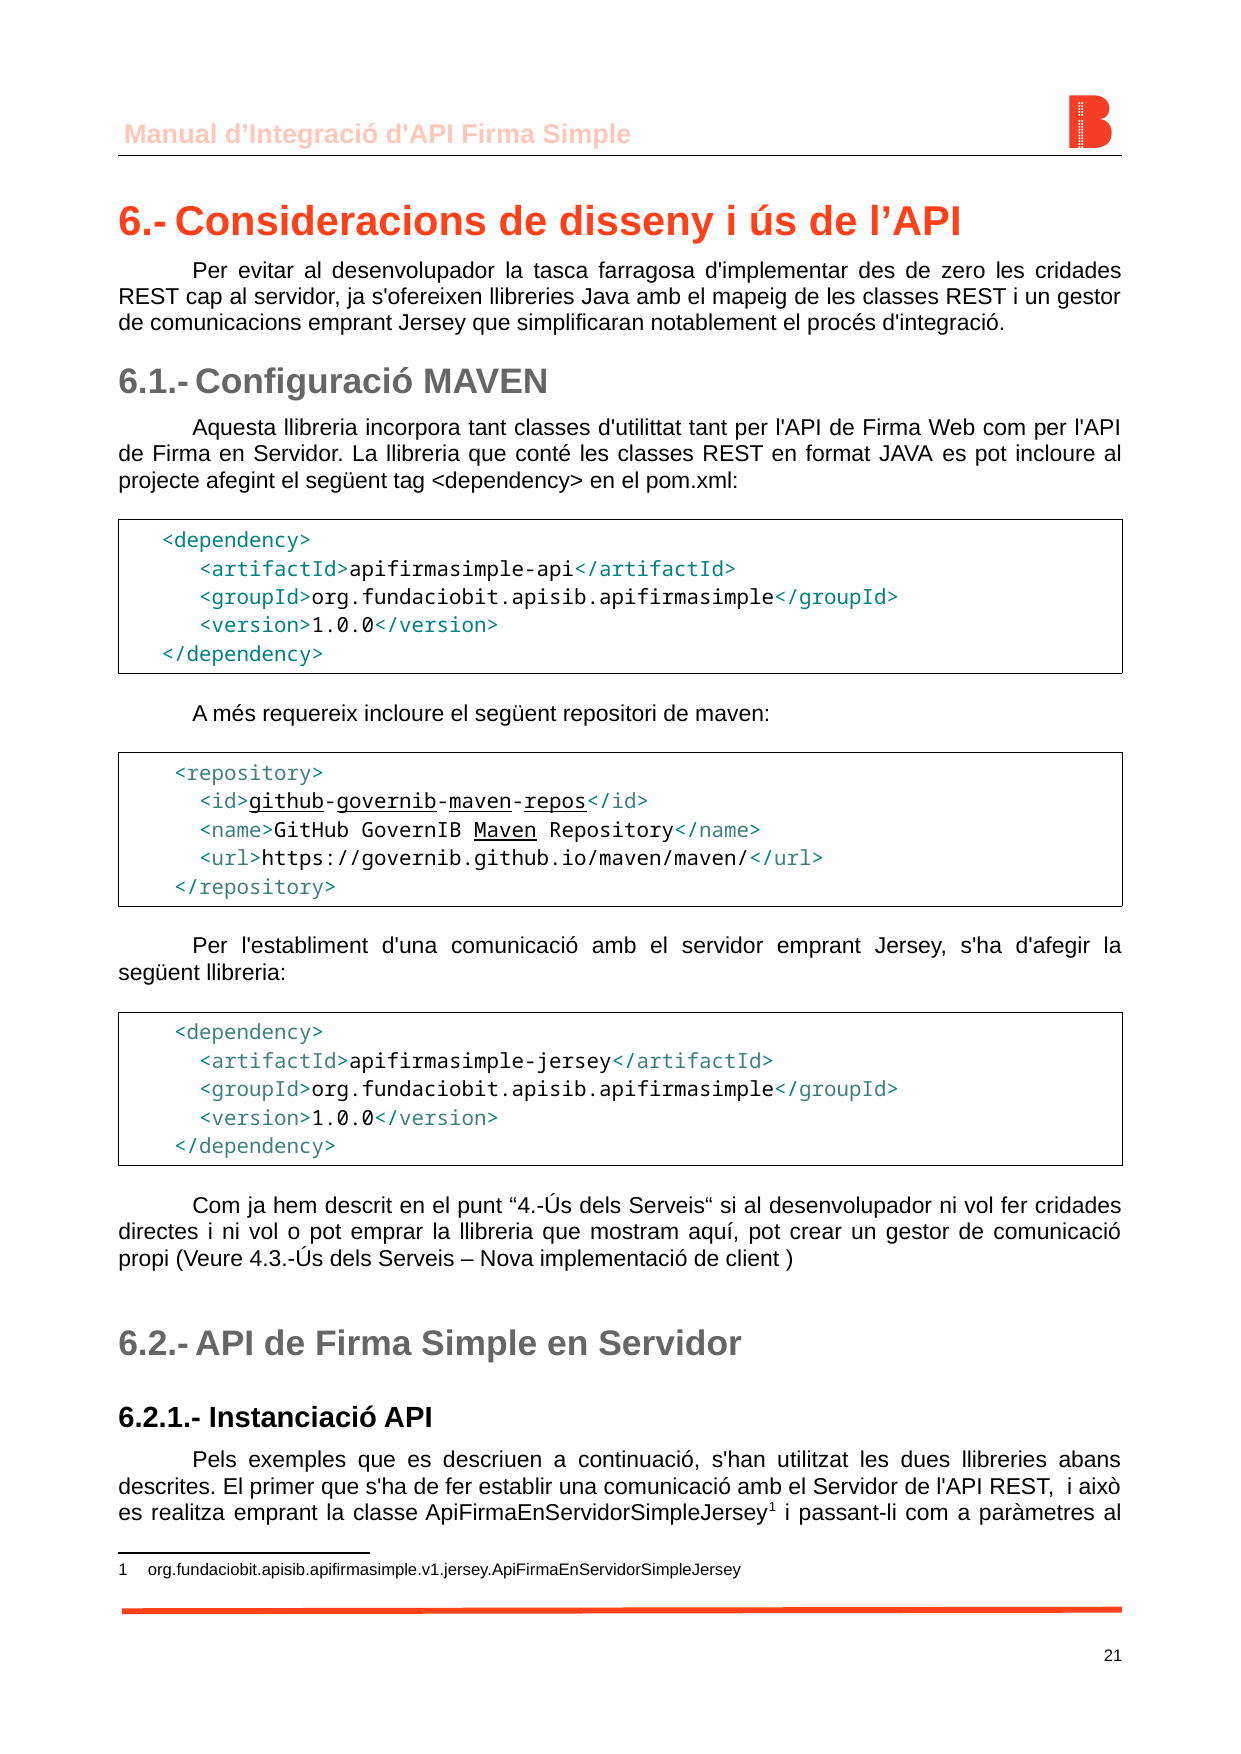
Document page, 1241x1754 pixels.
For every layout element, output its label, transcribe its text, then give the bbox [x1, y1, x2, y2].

text org.fundaciobit.apisib.apifirmasimple.v1.jersey.ApiFirmaEnServidorSimpleJersey [118, 1559, 1122, 1578]
picture [1063, 94, 1117, 150]
table_header <dependency> <artifactId>apifirmasimple-api</artifactId> <groupId>org.fundaciobit.apisib.apifirmasimple</groupId> <version>1.0.0</version> </dependency> [119, 520, 1122, 673]
subtitle API de Firma Simple en Servidor [118, 1322, 1122, 1363]
text Pels exemples que es descriuen a continuació, s'han utilitzat les dues llibreries abans descrites. El primer que s'ha de fer establir una comunicació amb el Servidor de l'API REST, i això es realitza emprant la classe ApiFirmaEnServidorSimpleJersey i passant-li com a paràmetres al [118, 1446, 1122, 1526]
text Per l'establiment d'una comunicació amb el servidor emprant Jersey, s'ha d'afegir la següent llibreria: [118, 932, 1122, 985]
subtitle Consideracions de disseny i ús de l’API [118, 196, 1122, 244]
table_header <dependency> <artifactId>apifirmasimple-jersey</artifactId> <groupId>org.fundaciobit.apisib.apifirmasimple</groupId> <version>1.0.0</version> </dependency> [119, 1013, 1122, 1165]
text Aquesta llibreria incorpora tant classes d'utilittat tant per l'API de Firma Web com per l'API de Firma en Servidor. La llibreria que conté les classes REST en format JAVA es pot incloure al projecte afegint el següent tag <dependency> en el pom.xml: [118, 414, 1122, 493]
table_header <repository> <id>github-governib-maven-repos</id> <name>GitHub GovernIB Maven Repository</name> <url>https://governib.github.io/maven/maven/</url> </repository> [119, 753, 1122, 906]
text A més requereix incloure el següent repositori de maven: [118, 699, 1122, 726]
subtitle Configuració MAVEN [118, 361, 1122, 401]
text Com ja hem descrit en el punt “4.-Ús dels Serveis“ si al desenvolupador ni vol fer cridades directes i ni vol o pot emprar la llibreria que mostram aquí, pot crear un gestor de comunicació propi (Veure 4.3.-Ús dels Serveis – Nova implementació de client ) [118, 1192, 1122, 1271]
text Per evitar al desenvolupador la tasca farragosa d'implementar des de zero les cridades REST cap al servidor, ja s'ofereixen llibreries Java amb el mapeig de les classes REST i un gestor de comunicacions emprant Jersey que simplificaran notablement el procés d'integració. [118, 257, 1122, 336]
subtitle Instanciació API [118, 1400, 1122, 1434]
